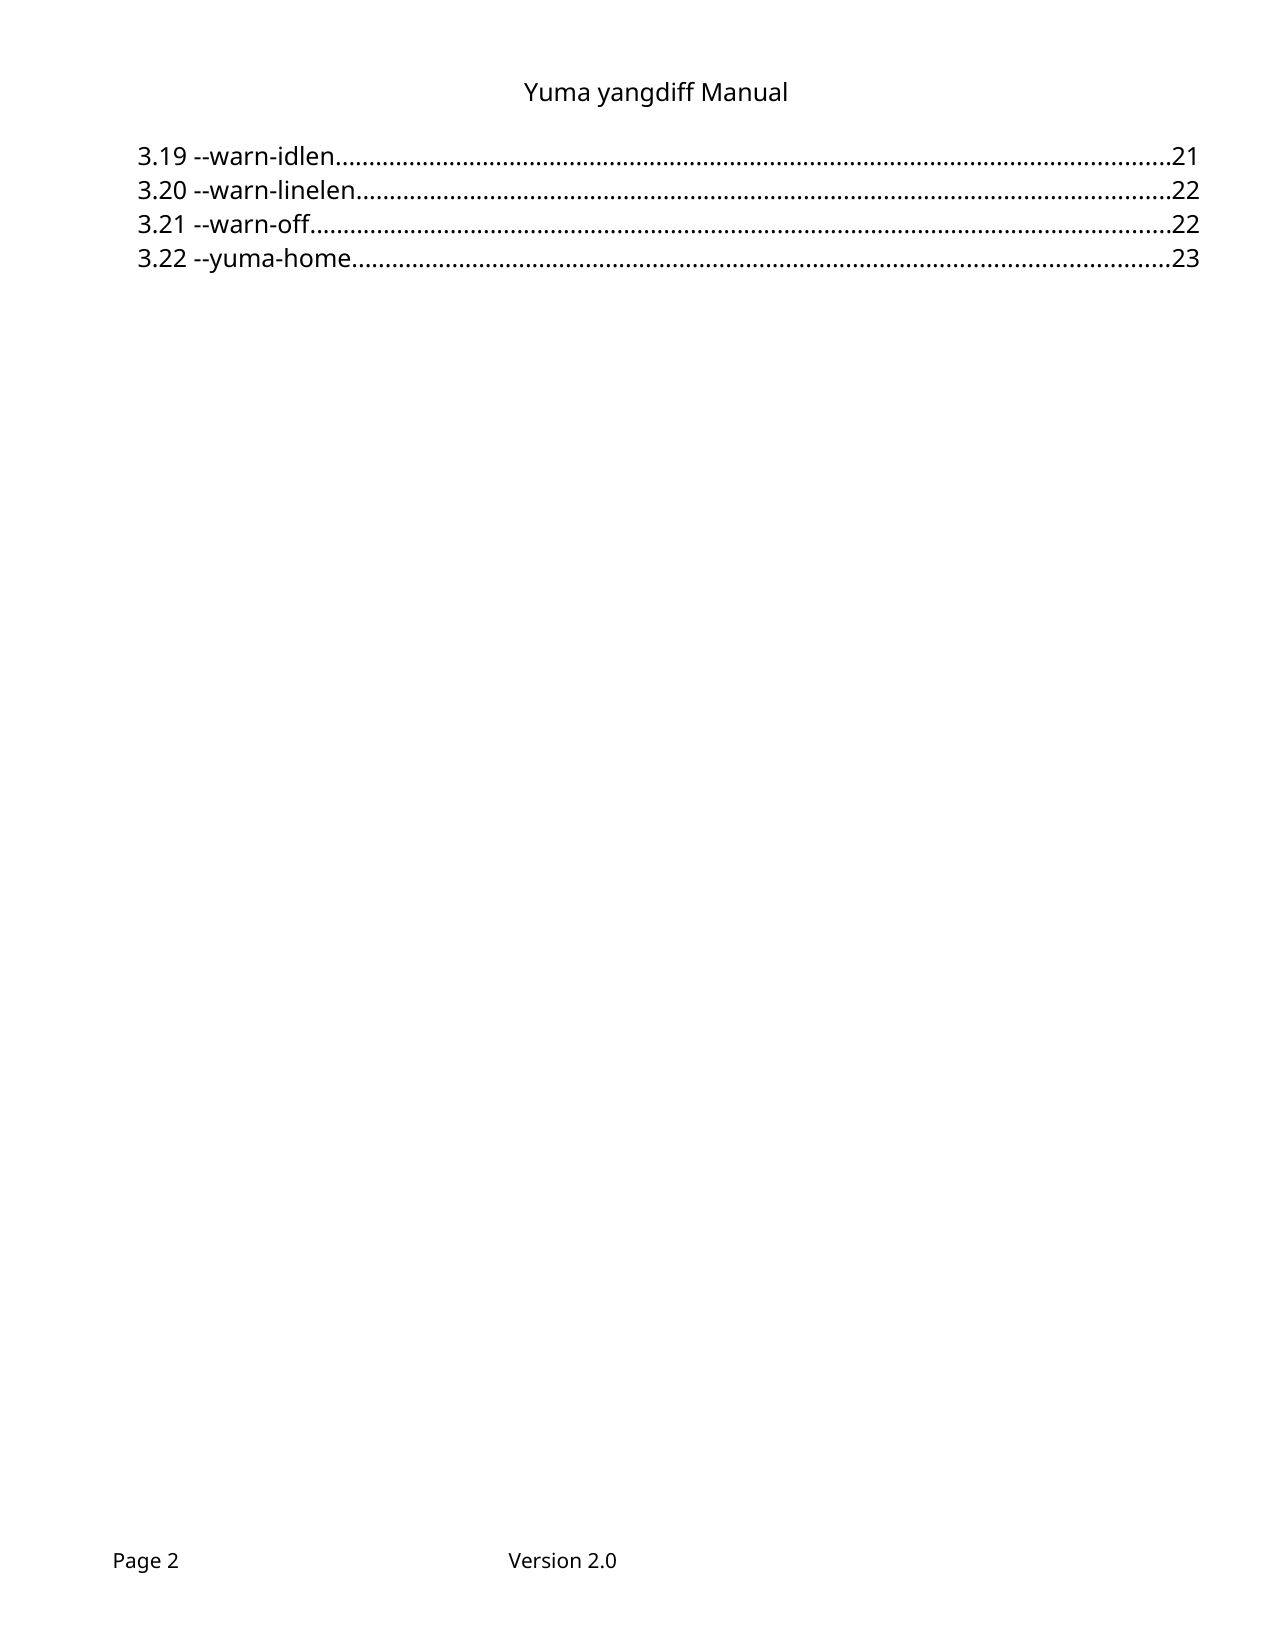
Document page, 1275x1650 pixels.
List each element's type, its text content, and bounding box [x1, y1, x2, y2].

text 3.19 --warn-idlen 21 [137, 138, 1200, 173]
text 3.21 --warn-off 22 [137, 207, 1200, 241]
text 3.22 --yuma-home 23 [137, 241, 1200, 275]
text 3.20 --warn-linelen 22 [137, 173, 1200, 207]
